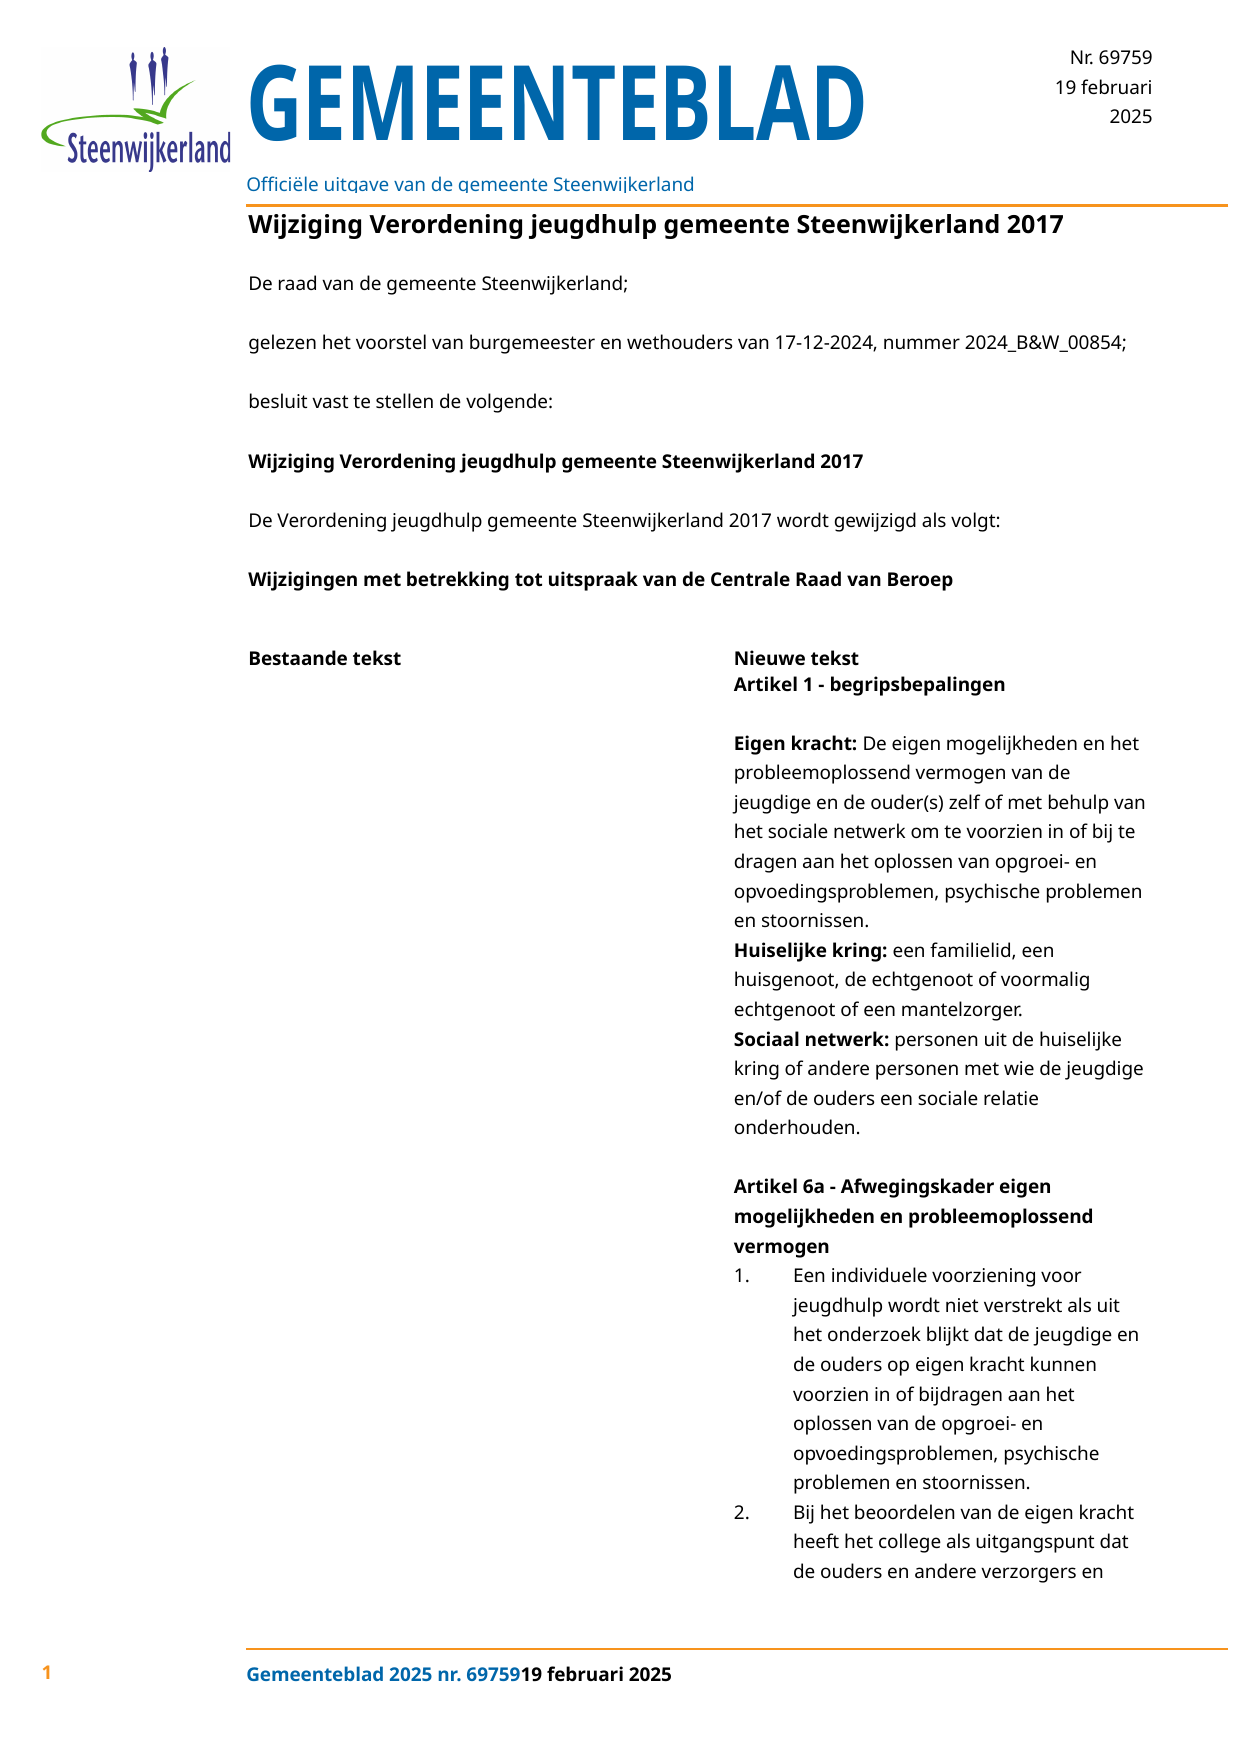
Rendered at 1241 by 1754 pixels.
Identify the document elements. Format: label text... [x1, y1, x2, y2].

text besluit vast te stellen de volgende: [248, 389, 1152, 414]
table_cell Artikel 1 - begripsbepalingen Eigen kracht: De eigen mogelijkheden en het probleemoplossend vermogen van de jeugdige en de ouder(s) zelf of met behulp van het sociale netwerk om te voorzien in of bij te dragen aan het oplossen van opgroei- en opvoedingsproblemen, psychische problemen en stoornissen. Huiselijke kring: een familielid, een huisgenoot, de echtgenoot of voormalig echtgenoot of een mantelzorger. Sociaal netwerk: personen uit de huiselijke kring of andere personen met wie de jeugdige en/of de ouders een sociale relatie onderhouden. Artikel 6a - Afwegingskader eigen mogelijkheden en probleemoplossend vermogen Een individuele voorziening voor jeugdhulp wordt niet verstrekt als uit het onderzoek blijkt dat de jeugdige en de ouders op eigen kracht kunnen voorzien in of bijdragen aan het oplossen van de opgroei- en opvoedingsproblemen, psychische problemen en stoornissen. Bij het beoordelen van de eigen kracht heeft het college als uitgangspunt dat de ouders en andere verzorgers en [734, 671, 1152, 1584]
table_header Bestaande tekst [248, 645, 734, 671]
picture [41, 47, 231, 172]
table_cell [248, 671, 734, 1584]
text De raad van de gemeente Steenwijkerland; [248, 270, 1152, 296]
text De Verordening jeugdhulp gemeente Steenwijkerland 2017 wordt gewijzigd als volgt: [248, 507, 1152, 533]
text Wijzigingen met betrekking tot uitspraak van de Centrale Raad van Beroep [248, 566, 1152, 592]
text gelezen het voorstel van burgemeester en wethouders van 17-12-2024, nummer 2024_B&W_00854; [248, 329, 1152, 355]
table_header Nieuwe tekst [734, 645, 1152, 671]
text Wijziging Verordening jeugdhulp gemeente Steenwijkerland 2017 [248, 207, 1152, 241]
text Wijziging Verordening jeugdhulp gemeente Steenwijkerland 2017 [248, 448, 1152, 473]
